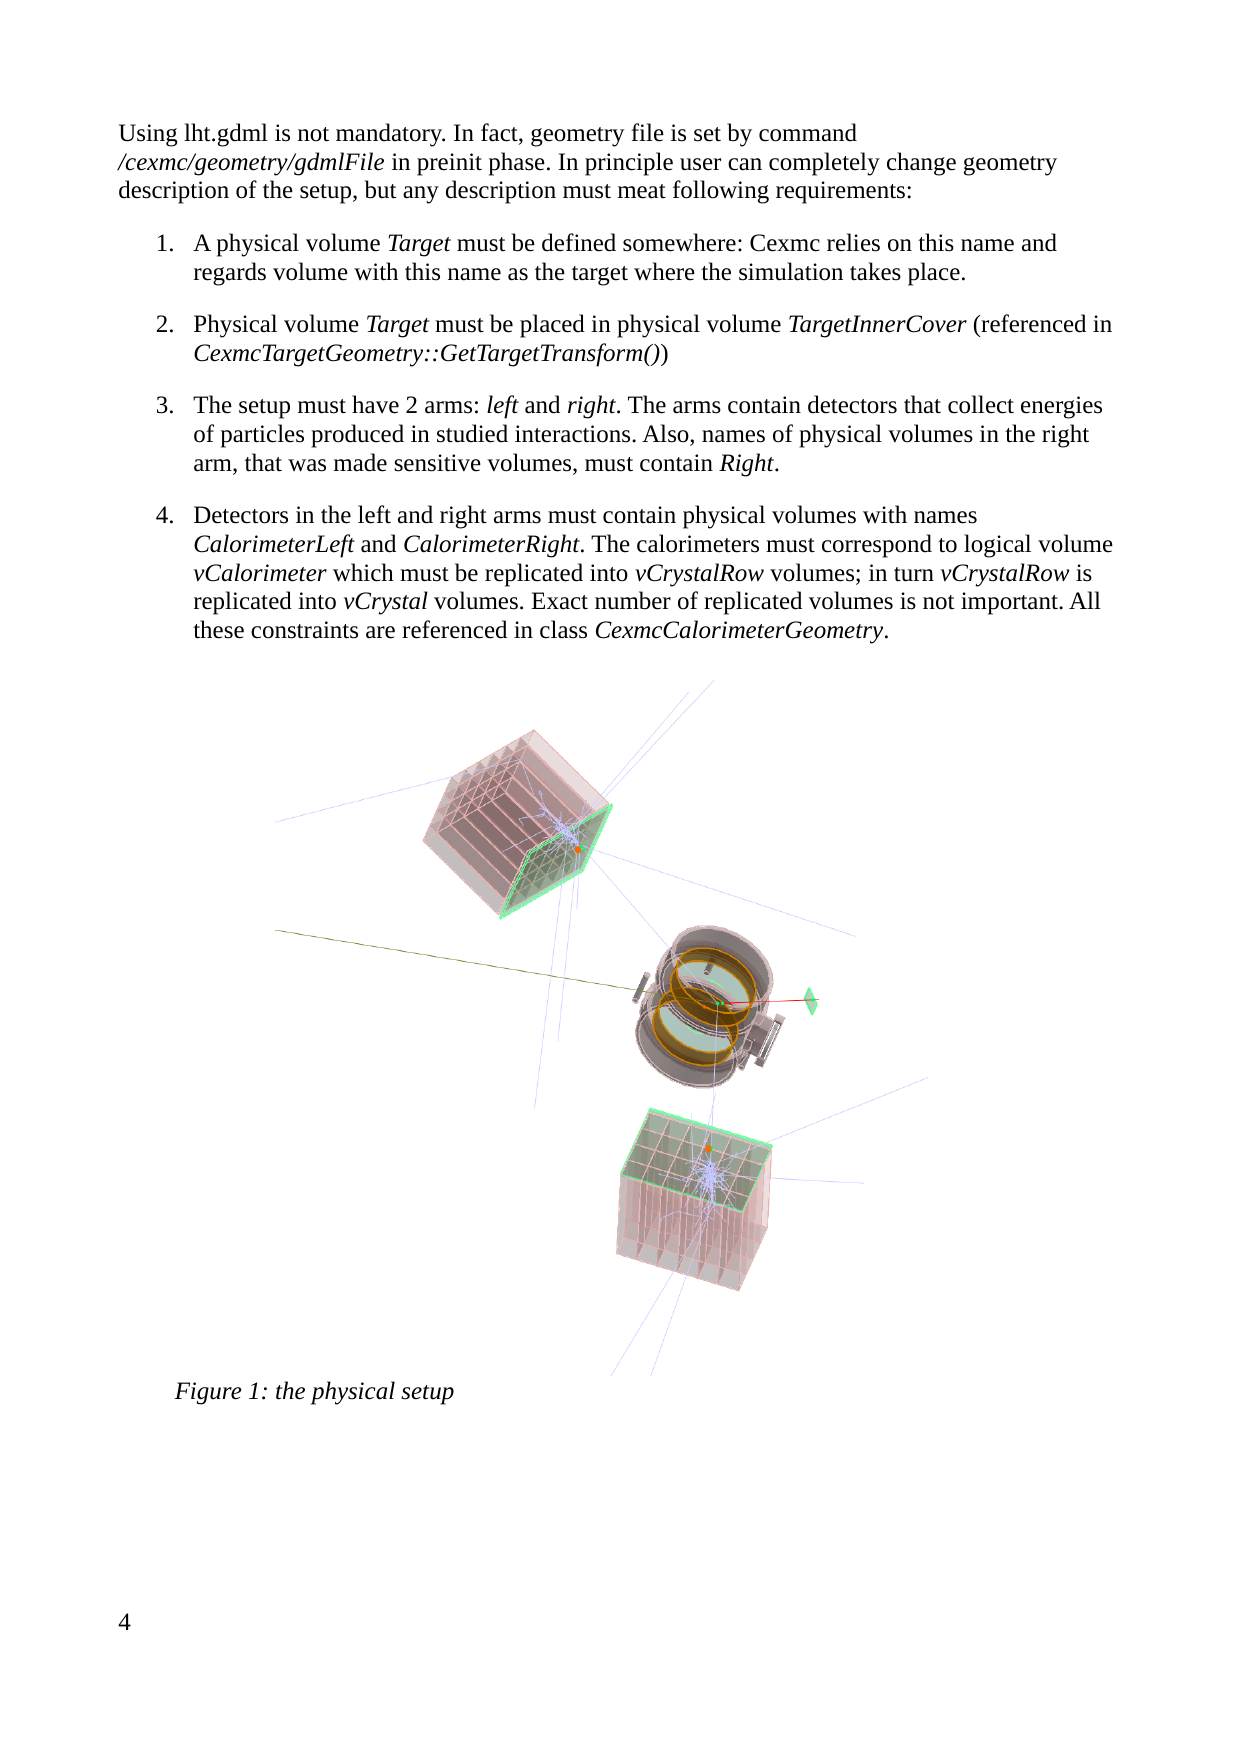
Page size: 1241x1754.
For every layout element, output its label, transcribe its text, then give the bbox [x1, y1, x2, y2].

list Physical volume Target must be placed in physical volume TargetInnerCover (referenced in CexmcTargetGeometry::GetTargetTransform()) [156, 309, 1122, 367]
text Using lht.gdml is not mandatory. In fact, geometry file is set by command /cexmc/geometry/gdmlFile in preinit phase. In principle user can completely change geometry description of the setup, but any description must meat following requirements: [118, 118, 1122, 204]
list A physical volume Target must be defined somewhere: Cexmc relies on this name and regards volume with this name as the target where the simulation takes place. [156, 228, 1122, 286]
picture [174, 680, 1029, 1376]
list The setup must have 2 arms: left and right. The arms contain detectors that collect energies of particles produced in studied interactions. Also, names of physical volumes in the right arm, that was made sensitive volumes, must contain Right. [156, 390, 1122, 477]
text Figure 1: the physical setup [174, 1376, 1028, 1405]
list Detectors in the left and right arms must contain physical volumes with names CalorimeterLeft and CalorimeterRight. The calorimeters must correspond to logical volume vCalorimeter which must be replicated into vCrystalRow volumes; in turn vCrystalRow is replicated into vCrystal volumes. Exact number of replicated volumes is not important. All these constraints are referenced in class CexmcCalorimeterGeometry. [156, 500, 1122, 644]
